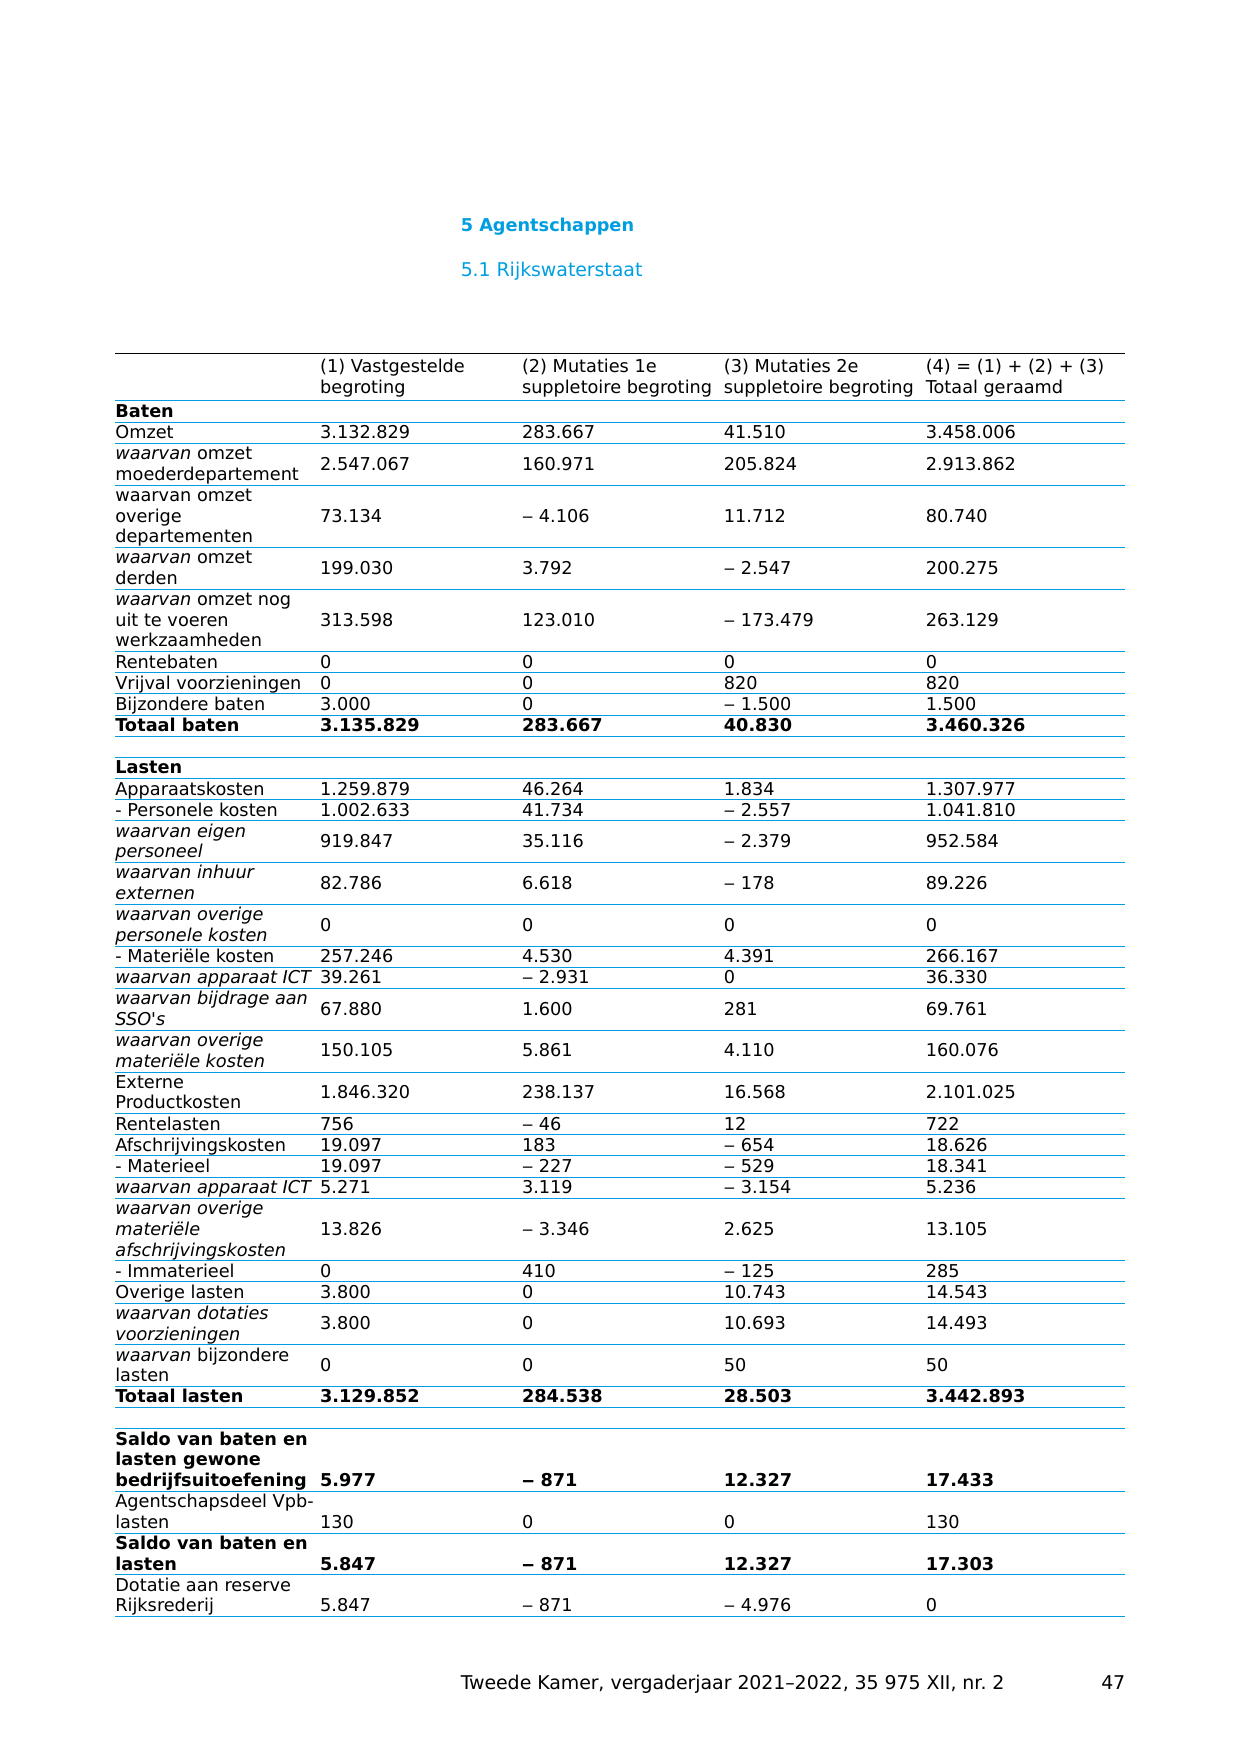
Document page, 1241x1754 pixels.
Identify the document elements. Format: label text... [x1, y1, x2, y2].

table_cell 80.740 [923, 486, 1125, 547]
table_cell 13.105 [923, 1199, 1125, 1260]
table_cell 5.236 [923, 1178, 1125, 1198]
table_cell 69.761 [923, 989, 1125, 1029]
table_cell 285 [923, 1261, 1125, 1281]
table_cell (3) Mutaties 2e suppletoire begroting [721, 354, 923, 400]
table_cell 0 [721, 1492, 923, 1532]
table_cell 205.824 [721, 444, 923, 484]
table_cell 13.826 [317, 1199, 519, 1260]
table_cell 46.264 [519, 779, 721, 799]
table_cell waarvan overige materiële afschrijvingskosten [115, 1199, 317, 1260]
table_cell Baten [115, 401, 317, 422]
table_cell 200.275 [923, 548, 1125, 589]
table_cell 284.538 [519, 1387, 721, 1407]
table_cell ‒ 529 [721, 1156, 923, 1177]
table_cell Vrijval voorzieningen [115, 673, 317, 693]
table_cell 12 [721, 1114, 923, 1134]
table_cell 0 [317, 673, 519, 693]
table_cell 67.880 [317, 989, 519, 1029]
table_cell 281 [721, 989, 923, 1029]
table_cell 17.433 [923, 1429, 1125, 1491]
table_cell 952.584 [923, 821, 1125, 862]
table_cell ‒ 46 [519, 1114, 721, 1134]
table_cell Saldo van baten en lasten gewone bedrijfsuitoefening [115, 1429, 317, 1491]
table_cell 3.000 [317, 694, 519, 714]
table_cell 160.076 [923, 1031, 1125, 1071]
table_cell ‒ 2.379 [721, 821, 923, 862]
table_cell 35.116 [519, 821, 721, 862]
table_cell waarvan overige materiële kosten [115, 1031, 317, 1071]
table_cell 0 [317, 1261, 519, 1281]
table_cell [519, 1408, 721, 1428]
table_cell 18.626 [923, 1135, 1125, 1155]
table_cell waarvan overige personele kosten [115, 905, 317, 946]
table_cell 16.568 [721, 1073, 923, 1113]
table_cell 1.259.879 [317, 779, 519, 799]
table_cell 19.097 [317, 1156, 519, 1177]
table_cell 3.792 [519, 548, 721, 589]
table_cell waarvan omzet derden [115, 548, 317, 589]
table_cell Lasten [115, 758, 317, 778]
table_cell [317, 401, 519, 422]
table_cell Rentelasten [115, 1114, 317, 1134]
table_cell 130 [923, 1492, 1125, 1532]
table_cell Agentschapsdeel Vpb-lasten [115, 1492, 317, 1532]
table_cell 1.600 [519, 989, 721, 1029]
table_cell 1.307.977 [923, 779, 1125, 799]
table_cell 2.101.025 [923, 1073, 1125, 1113]
table_cell 0 [721, 968, 923, 988]
table_cell 266.167 [923, 947, 1125, 967]
table_cell 41.510 [721, 423, 923, 443]
table_cell 283.667 [519, 423, 721, 443]
table_cell 3.119 [519, 1178, 721, 1198]
table_cell ‒ 871 [519, 1575, 721, 1616]
table_cell 820 [923, 673, 1125, 693]
table_cell ‒ 4.976 [721, 1575, 923, 1616]
table_cell 3.132.829 [317, 423, 519, 443]
table_cell [115, 354, 317, 400]
table_cell 0 [519, 905, 721, 946]
table_cell 40.830 [721, 716, 923, 736]
table_cell [721, 758, 923, 778]
table_cell [519, 737, 721, 757]
table_cell 10.693 [721, 1304, 923, 1344]
table_cell Apparaatskosten [115, 779, 317, 799]
table_cell 238.137 [519, 1073, 721, 1113]
table_cell 1.041.810 [923, 800, 1125, 820]
table_cell 5.861 [519, 1031, 721, 1071]
table_cell 820 [721, 673, 923, 693]
table_cell 1.834 [721, 779, 923, 799]
table_cell 410 [519, 1261, 721, 1281]
table_cell ‒ 3.346 [519, 1199, 721, 1260]
table_cell 0 [721, 652, 923, 672]
table_cell 0 [519, 1345, 721, 1386]
table_cell 2.625 [721, 1199, 923, 1260]
table_cell [519, 758, 721, 778]
table_cell 0 [519, 1304, 721, 1344]
table_cell 17.303 [923, 1534, 1125, 1574]
table_cell 123.010 [519, 590, 721, 651]
table_cell 89.226 [923, 863, 1125, 904]
table_cell Totaal baten [115, 716, 317, 736]
table_cell 3.458.006 [923, 423, 1125, 443]
table_cell ‒ 2.557 [721, 800, 923, 820]
table_cell 12.327 [721, 1534, 923, 1574]
table_cell 10.743 [721, 1282, 923, 1302]
table_cell ‒ 1.500 [721, 694, 923, 714]
table_cell Bijzondere baten [115, 694, 317, 714]
table_cell 0 [923, 905, 1125, 946]
table_cell 1.846.320 [317, 1073, 519, 1113]
table_cell 919.847 [317, 821, 519, 862]
table_cell ‒ 125 [721, 1261, 923, 1281]
table_cell 28.503 [721, 1387, 923, 1407]
table_cell 150.105 [317, 1031, 519, 1071]
table_cell [519, 401, 721, 422]
table_cell 2.547.067 [317, 444, 519, 484]
table_cell 11.712 [721, 486, 923, 547]
table_cell [721, 1408, 923, 1428]
table_cell 5.977 [317, 1429, 519, 1491]
table_cell 12.327 [721, 1429, 923, 1491]
table_cell Rentebaten [115, 652, 317, 672]
table_cell 4.110 [721, 1031, 923, 1071]
table_cell 313.598 [317, 590, 519, 651]
table_cell 3.460.326 [923, 716, 1125, 736]
table_cell 1.500 [923, 694, 1125, 714]
table_cell 756 [317, 1114, 519, 1134]
table_cell [923, 758, 1125, 778]
table_cell 0 [519, 694, 721, 714]
table_cell 0 [519, 652, 721, 672]
table_cell - Materieel [115, 1156, 317, 1177]
table_cell [923, 1408, 1125, 1428]
table_cell waarvan bijdrage aan SSO's [115, 989, 317, 1029]
table_cell - Materiële kosten [115, 947, 317, 967]
table_header Tabel 23 Exploitatieoverzicht Baten-lastenagentschap Rijkswaterstaat Suppletoire begroting 2021 (Tweede suppletoire begroting) (Bedragen x € 1.000) [115, 305, 1125, 353]
table_cell 5.847 [317, 1575, 519, 1616]
title 5 Agentschappen [461, 213, 1125, 236]
table_cell waarvan inhuur externen [115, 863, 317, 904]
table_cell 5.271 [317, 1178, 519, 1198]
table_cell 0 [519, 673, 721, 693]
table_cell ‒ 2.547 [721, 548, 923, 589]
table_cell - Immaterieel [115, 1261, 317, 1281]
table_cell [923, 737, 1125, 757]
table_cell [923, 401, 1125, 422]
table_cell [115, 737, 317, 757]
table_cell 283.667 [519, 716, 721, 736]
table_cell 18.341 [923, 1156, 1125, 1177]
table_cell [115, 1408, 317, 1428]
title 5.1 Rijkswaterstaat [461, 259, 1125, 281]
table_cell ‒ 173.479 [721, 590, 923, 651]
table_cell ‒ 654 [721, 1135, 923, 1155]
table_cell 0 [923, 1575, 1125, 1616]
table_cell ‒ 871 [519, 1429, 721, 1491]
table_cell 6.618 [519, 863, 721, 904]
table_cell Omzet [115, 423, 317, 443]
table_cell 41.734 [519, 800, 721, 820]
table_cell waarvan eigen personeel [115, 821, 317, 862]
table_cell - Personele kosten [115, 800, 317, 820]
table_cell 82.786 [317, 863, 519, 904]
table_cell ‒ 227 [519, 1156, 721, 1177]
table_cell 1.002.633 [317, 800, 519, 820]
table_cell Totaal lasten [115, 1387, 317, 1407]
table_cell 2.913.862 [923, 444, 1125, 484]
table_cell Dotatie aan reserve Rijksrederij [115, 1575, 317, 1616]
table_cell [721, 737, 923, 757]
table_cell waarvan apparaat ICT [115, 968, 317, 988]
table_cell 0 [317, 652, 519, 672]
table_cell 3.800 [317, 1304, 519, 1344]
table_cell waarvan omzet moederdepartement [115, 444, 317, 484]
table_cell 5.847 [317, 1534, 519, 1574]
table_cell [317, 737, 519, 757]
table_cell 39.261 [317, 968, 519, 988]
table_cell waarvan omzet overige departementen [115, 486, 317, 547]
table_cell waarvan dotaties voorzieningen [115, 1304, 317, 1344]
table_cell ‒ 871 [519, 1534, 721, 1574]
table_cell 19.097 [317, 1135, 519, 1155]
table_cell Overige lasten [115, 1282, 317, 1302]
table_cell 14.493 [923, 1304, 1125, 1344]
table_cell 0 [317, 1345, 519, 1386]
table_cell 130 [317, 1492, 519, 1532]
table_cell Saldo van baten en lasten [115, 1534, 317, 1574]
table_cell waarvan omzet nog uit te voeren werkzaamheden [115, 590, 317, 651]
table_cell 50 [923, 1345, 1125, 1386]
table_cell 3.135.829 [317, 716, 519, 736]
table_cell (4) = (1) + (2) + (3) Totaal geraamd [923, 354, 1125, 400]
table_cell 257.246 [317, 947, 519, 967]
table_cell 36.330 [923, 968, 1125, 988]
table_cell 263.129 [923, 590, 1125, 651]
table_cell waarvan apparaat ICT [115, 1178, 317, 1198]
table_cell ‒ 2.931 [519, 968, 721, 988]
table_cell ‒ 3.154 [721, 1178, 923, 1198]
table_cell 0 [519, 1282, 721, 1302]
table_cell waarvan bijzondere lasten [115, 1345, 317, 1386]
table_cell 3.442.893 [923, 1387, 1125, 1407]
table_cell 183 [519, 1135, 721, 1155]
table_cell ‒ 4.106 [519, 486, 721, 547]
table_cell 73.134 [317, 486, 519, 547]
table_cell 3.129.852 [317, 1387, 519, 1407]
table_cell 3.800 [317, 1282, 519, 1302]
table_cell (1) Vastgestelde begroting [317, 354, 519, 400]
table_cell 160.971 [519, 444, 721, 484]
table_cell 199.030 [317, 548, 519, 589]
table_cell [317, 758, 519, 778]
table_cell Afschrijvingskosten [115, 1135, 317, 1155]
table_cell ‒ 178 [721, 863, 923, 904]
table_cell 4.391 [721, 947, 923, 967]
table_cell 4.530 [519, 947, 721, 967]
table_cell [721, 401, 923, 422]
table_cell 722 [923, 1114, 1125, 1134]
table_cell (2) Mutaties 1e suppletoire begroting [519, 354, 721, 400]
table_cell 0 [519, 1492, 721, 1532]
table_cell Externe Productkosten [115, 1073, 317, 1113]
table_cell 50 [721, 1345, 923, 1386]
table_cell [317, 1408, 519, 1428]
table_cell 0 [721, 905, 923, 946]
table_cell 0 [317, 905, 519, 946]
table_cell 0 [923, 652, 1125, 672]
table_cell 14.543 [923, 1282, 1125, 1302]
